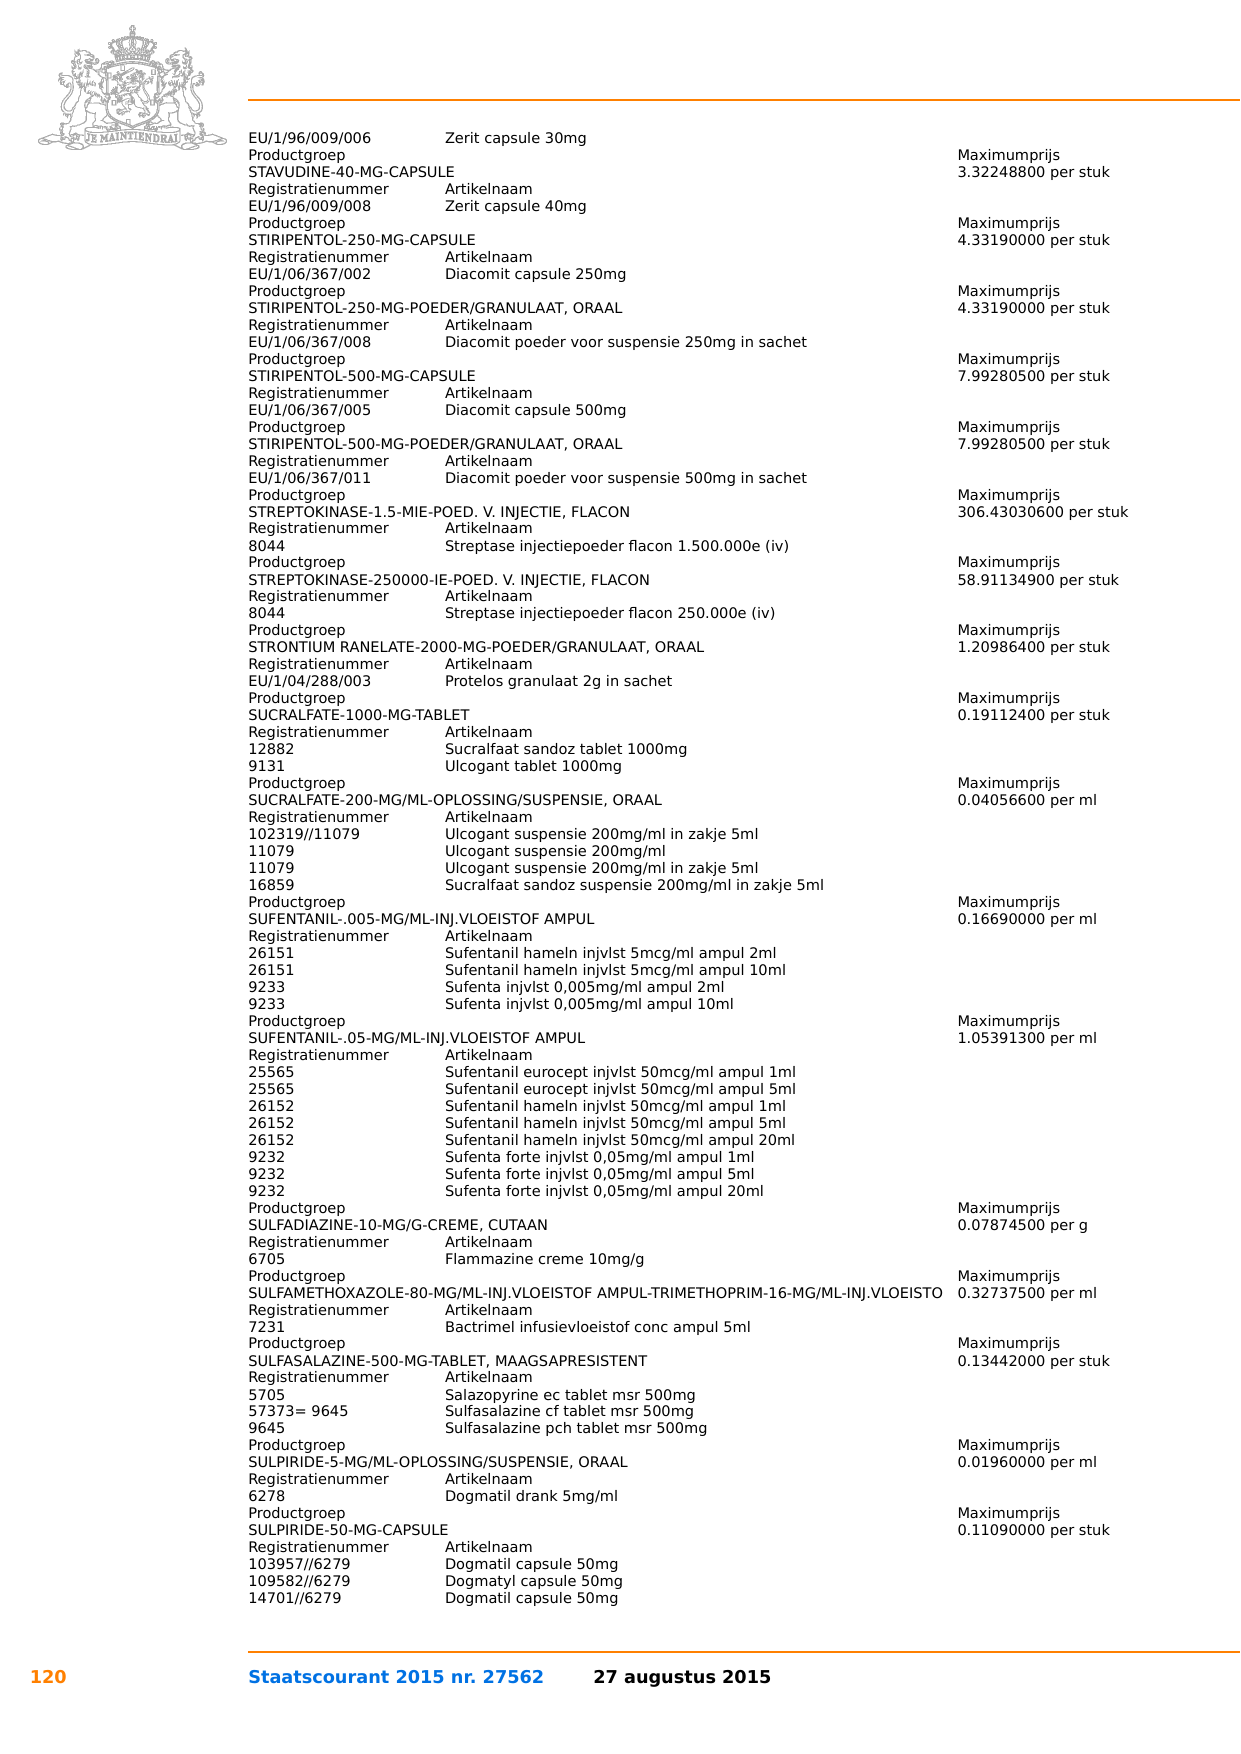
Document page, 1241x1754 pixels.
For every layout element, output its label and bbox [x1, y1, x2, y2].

picture [38, 25, 227, 150]
